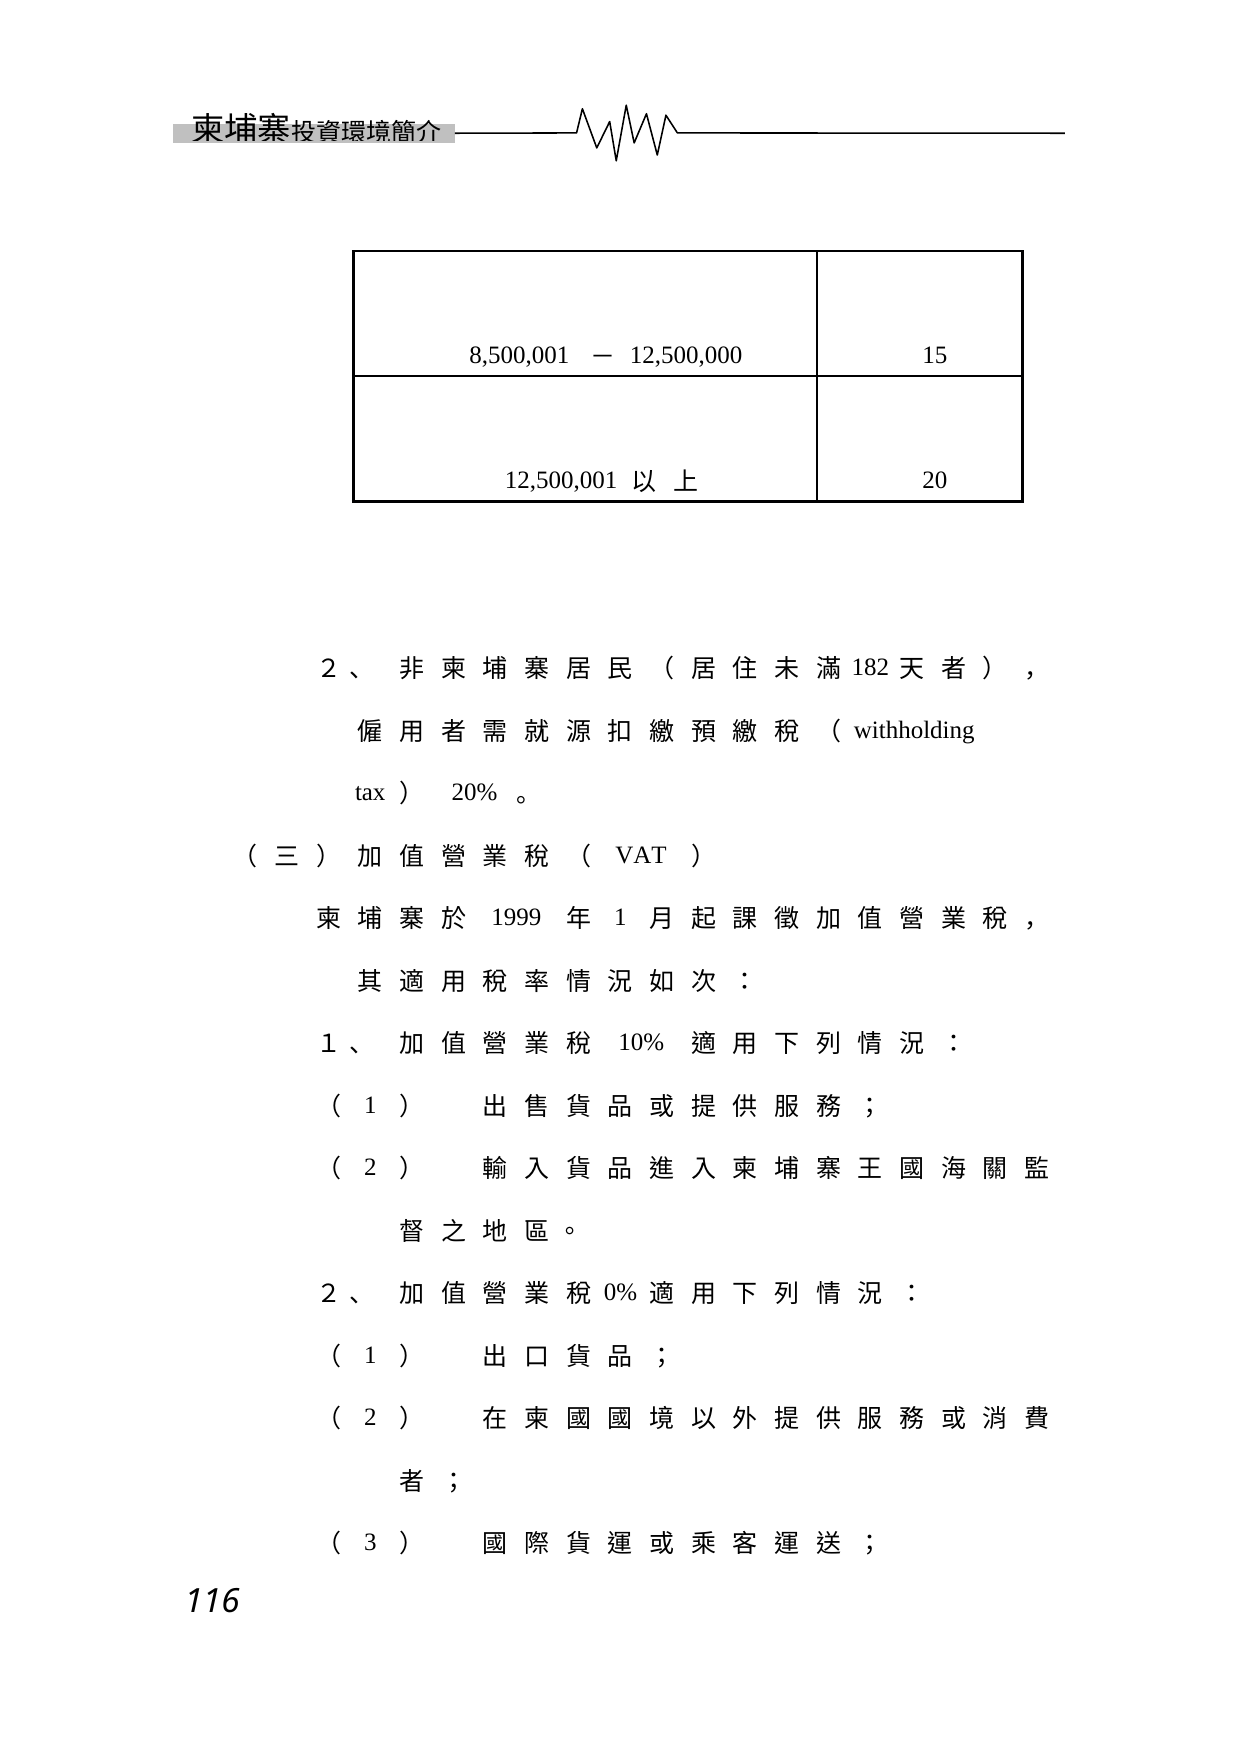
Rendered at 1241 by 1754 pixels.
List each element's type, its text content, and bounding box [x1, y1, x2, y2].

text ２、非柬埔寨居民（居住未滿182天者），僱用者需就源扣繳預繳稅（withholding tax）20%。 [281, 625, 1058, 813]
text １、加值營業稅10%適用下列情況： [281, 1000, 1058, 1063]
table_cell 8,500,001－12,500,000 [355, 252, 816, 375]
table_cell 20 [818, 377, 1021, 500]
text （3） 國際貨運或乘客運送； [306, 1500, 1058, 1563]
text （1） 出售貨品或提供服務； [306, 1063, 1058, 1125]
text （2） 在柬國國境以外提供服務或消費者； [306, 1375, 1058, 1500]
table_cell 12,500,001以上 [355, 377, 816, 500]
text （三）加值營業稅（VAT） [207, 813, 1058, 875]
text （2） 輸入貨品進入柬埔寨王國海關監督之地區。 [306, 1125, 1058, 1250]
text ２、加值營業稅0%適用下列情況： [281, 1250, 1058, 1313]
text （1） 出口貨品； [306, 1313, 1058, 1375]
text 柬埔寨於1999年1月起課徵加值營業稅，其適用稅率情況如次： [281, 875, 1058, 1000]
table_cell 15 [818, 252, 1021, 375]
